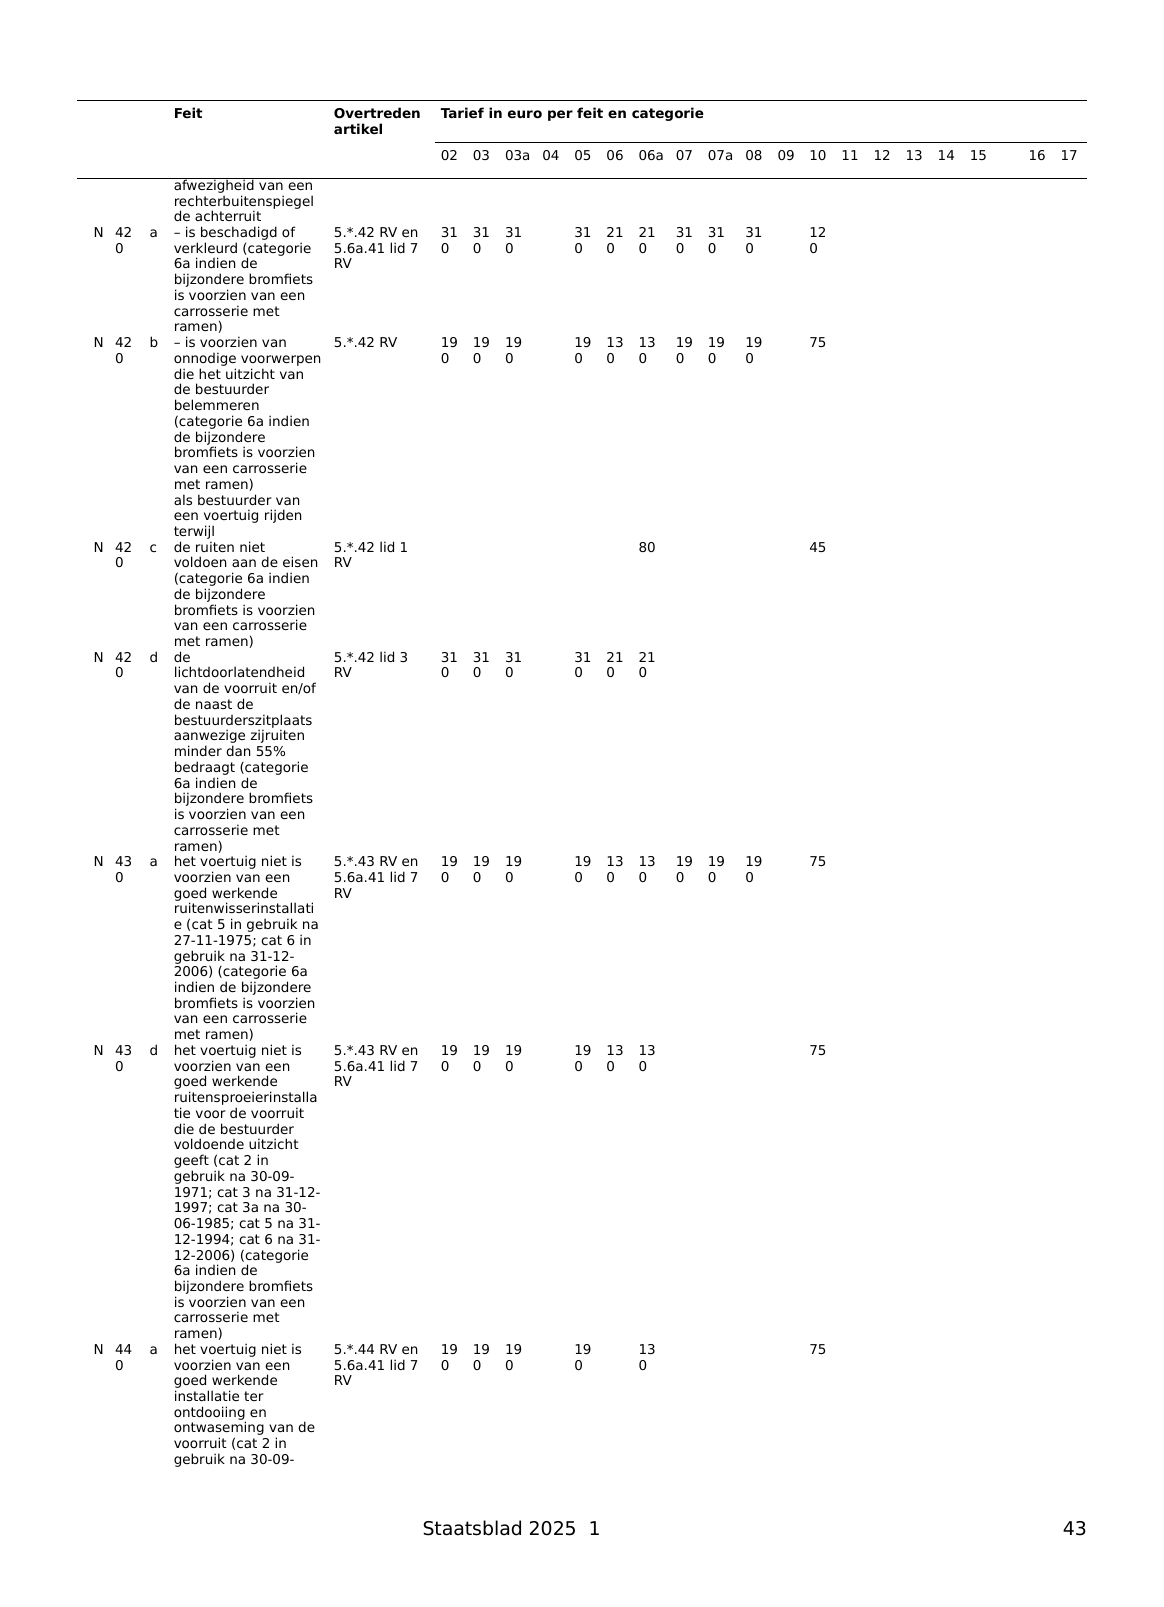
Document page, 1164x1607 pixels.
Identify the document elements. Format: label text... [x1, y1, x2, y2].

table_cell 190 [702, 854, 739, 1043]
table_cell [964, 650, 1022, 854]
table_cell b [144, 335, 162, 492]
table_cell [702, 540, 739, 649]
table_cell [771, 540, 803, 649]
table_cell [835, 492, 867, 539]
table_cell [931, 1342, 963, 1467]
table_cell [739, 1342, 771, 1467]
table_cell [1022, 650, 1054, 854]
table_cell [435, 492, 467, 539]
table_cell 04 [536, 143, 568, 178]
table_cell N [88, 225, 109, 335]
table_cell 420 [109, 335, 143, 492]
table_cell [77, 1342, 82, 1467]
table_cell 420 [109, 540, 143, 649]
table_cell [899, 335, 931, 492]
table_cell [467, 540, 499, 649]
table_cell 17 [1054, 143, 1087, 178]
table_cell 16 [1022, 143, 1054, 178]
table_cell [835, 335, 867, 492]
table_cell [835, 650, 867, 854]
table_cell [1022, 225, 1054, 335]
table_cell [162, 854, 167, 1043]
table_cell 5.*.42 lid 3 RV [328, 650, 434, 854]
table_cell [109, 492, 143, 539]
table_cell [739, 540, 771, 649]
table_cell 09 [771, 143, 803, 178]
table_cell [771, 1043, 803, 1342]
table_cell 310 [499, 225, 536, 335]
table_cell a [144, 225, 162, 335]
table_cell 420 [109, 650, 143, 854]
table_cell [162, 492, 167, 539]
table_cell N [88, 650, 109, 854]
table_cell [931, 179, 963, 225]
table_cell d [144, 650, 162, 854]
table_cell 310 [435, 650, 467, 854]
table_cell 190 [568, 1043, 600, 1342]
table_cell 310 [670, 225, 702, 335]
table_cell [1054, 854, 1087, 1043]
table_cell [868, 225, 899, 335]
table_cell [82, 492, 87, 539]
table_cell 310 [435, 225, 467, 335]
table_cell [600, 179, 632, 225]
table_cell [771, 854, 803, 1043]
table_cell [899, 492, 931, 539]
table_cell 10 [803, 143, 835, 178]
table_cell [964, 335, 1022, 492]
table_cell 190 [467, 1043, 499, 1342]
table_cell 07a [702, 143, 739, 178]
table_cell [868, 492, 899, 539]
table_cell [1022, 540, 1054, 649]
table_cell [702, 1342, 739, 1467]
table_cell 75 [803, 335, 835, 492]
table_cell 120 [803, 225, 835, 335]
table_cell [77, 179, 82, 225]
table_cell [168, 142, 328, 178]
table_cell 5.*.43 RV en 5.6a.41 lid 7 RV [328, 1043, 434, 1342]
table_cell [964, 225, 1022, 335]
table_cell 310 [568, 650, 600, 854]
table_cell de ruiten niet voldoen aan de eisen (categorie 6a indien de bijzondere bromfiets is voorzien van een carrosserie met ramen) [168, 540, 328, 649]
table_cell 190 [435, 854, 467, 1043]
table_cell 130 [632, 1043, 670, 1342]
table_cell [702, 1043, 739, 1342]
table_cell [931, 650, 963, 854]
table_cell [1054, 1342, 1087, 1467]
table_cell [931, 335, 963, 492]
table_cell 190 [499, 335, 536, 492]
table_cell [771, 225, 803, 335]
table_cell [162, 142, 167, 178]
table_cell [1054, 225, 1087, 335]
table_cell 190 [568, 854, 600, 1043]
table_cell [144, 142, 162, 178]
table_cell [82, 1043, 87, 1342]
table_cell [600, 540, 632, 649]
table_cell [1054, 179, 1087, 225]
table_cell 190 [467, 854, 499, 1043]
table_cell [835, 854, 867, 1043]
table_cell [77, 225, 82, 335]
table_cell [931, 1043, 963, 1342]
table_cell het voertuig niet is voorzien van een goed werkende ruitenwisserinstallatie (cat 5 in gebruik na 27-11-1975; cat 6 in gebruik na 31-12-2006) (categorie 6a indien de bijzondere bromfiets is voorzien van een carrosserie met ramen) [168, 854, 328, 1043]
table_cell [835, 179, 867, 225]
table_header [144, 101, 162, 142]
table_cell 13 [899, 143, 931, 178]
table_cell [82, 854, 87, 1043]
table_cell [931, 492, 963, 539]
table_cell [162, 335, 167, 492]
table_cell [536, 492, 568, 539]
table_cell [328, 492, 434, 539]
table_cell [1054, 650, 1087, 854]
table_cell [536, 225, 568, 335]
table_cell 75 [803, 1342, 835, 1467]
table_cell 130 [600, 1043, 632, 1342]
table_cell [1022, 1043, 1054, 1342]
table_cell [670, 1342, 702, 1467]
table_cell [600, 1342, 632, 1467]
table_cell 75 [803, 1043, 835, 1342]
table_cell 430 [109, 854, 143, 1043]
table_cell [499, 540, 536, 649]
table_cell [568, 492, 600, 539]
table_cell [868, 650, 899, 854]
table_cell [702, 179, 739, 225]
table_cell [1022, 854, 1054, 1043]
table_cell [82, 1342, 87, 1467]
table_cell [632, 179, 670, 225]
table_cell 11 [835, 143, 867, 178]
table_cell [109, 179, 143, 225]
table_cell 310 [467, 650, 499, 854]
table_cell a [144, 854, 162, 1043]
table_cell 130 [632, 335, 670, 492]
table_cell [964, 540, 1022, 649]
table_cell 210 [600, 650, 632, 854]
table_cell 14 [931, 143, 963, 178]
table_cell de lichtdoorlatendheid van de voorruit en/of de naast de bestuurderszitplaats aanwezige zijruiten minder dan 55% bedraagt (categorie 6a indien de bijzondere bromfiets is voorzien van een carrosserie met ramen) [168, 650, 328, 854]
table_cell [868, 1043, 899, 1342]
table_cell [162, 1043, 167, 1342]
table_cell [499, 492, 536, 539]
table_cell 130 [600, 335, 632, 492]
table_cell [568, 540, 600, 649]
table_cell N [88, 1043, 109, 1342]
table_cell [88, 179, 109, 225]
table_cell – is voorzien van onnodige voorwerpen die het uitzicht van de bestuurder belemmeren (categorie 6a indien de bijzondere bromfiets is voorzien van een carrosserie met ramen) [168, 335, 328, 492]
table_cell [739, 492, 771, 539]
table_cell [899, 225, 931, 335]
table_cell 5.*.44 RV en 5.6a.41 lid 7 RV [328, 1342, 434, 1467]
table_cell 310 [568, 225, 600, 335]
table_cell 06a [632, 143, 670, 178]
table_cell a [144, 1342, 162, 1467]
table_cell 07 [670, 143, 702, 178]
table_cell [536, 335, 568, 492]
table_cell [899, 540, 931, 649]
table_cell [77, 540, 82, 649]
table_cell [162, 650, 167, 854]
table_cell [771, 650, 803, 854]
table_cell [77, 1043, 82, 1342]
table_cell [109, 142, 143, 178]
table_cell [536, 540, 568, 649]
table_cell [1054, 492, 1087, 539]
table_cell [77, 142, 82, 178]
table_cell 5.*.42 RV [328, 335, 434, 492]
table_cell [964, 1342, 1022, 1467]
table_cell 210 [632, 650, 670, 854]
table_cell 06 [600, 143, 632, 178]
table_cell [868, 1342, 899, 1467]
table_cell [739, 650, 771, 854]
table_cell 420 [109, 225, 143, 335]
table_cell 03a [499, 143, 536, 178]
table_cell 210 [600, 225, 632, 335]
table_cell 430 [109, 1043, 143, 1342]
table_cell het voertuig niet is voorzien van een goed werkende ruitensproeierinstallatie voor de voorruit die de bestuurder voldoende uitzicht geeft (cat 2 in gebruik na 30-09-1971; cat 3 na 31-12-1997; cat 3a na 30-06-1985; cat 5 na 31-12-1994; cat 6 na 31-12-2006) (categorie 6a indien de bijzondere bromfiets is voorzien van een carrosserie met ramen) [168, 1043, 328, 1342]
table_cell c [144, 540, 162, 649]
table_cell 130 [600, 854, 632, 1043]
table_cell [771, 179, 803, 225]
table_cell 130 [632, 854, 670, 1043]
table_cell [670, 179, 702, 225]
table_cell 12 [868, 143, 899, 178]
table_cell 5.*.42 RV en 5.6a.41 lid 7 RV [328, 225, 434, 335]
table_cell [899, 650, 931, 854]
table_cell [467, 492, 499, 539]
table_cell [739, 179, 771, 225]
table_cell [835, 1043, 867, 1342]
table_cell [868, 335, 899, 492]
table_cell N [88, 540, 109, 649]
table_cell 310 [739, 225, 771, 335]
table_cell [899, 1342, 931, 1467]
table_cell [868, 854, 899, 1043]
table_header Feit [168, 101, 328, 142]
table_cell [82, 335, 87, 492]
table_cell 190 [670, 854, 702, 1043]
table_cell [868, 540, 899, 649]
table_cell 190 [435, 1043, 467, 1342]
table_cell [670, 540, 702, 649]
table_cell 03 [467, 143, 499, 178]
table_cell – is beschadigd of verkleurd (categorie 6a indien de bijzondere bromfiets is voorzien van een carrosserie met ramen) [168, 225, 328, 335]
table_cell [435, 179, 467, 225]
table_cell [739, 1043, 771, 1342]
table_cell [803, 179, 835, 225]
table_cell [162, 179, 167, 225]
table_cell [82, 179, 87, 225]
table_cell 190 [467, 335, 499, 492]
table_cell [82, 225, 87, 335]
table_header [109, 101, 143, 142]
table_cell [82, 650, 87, 854]
table_header [162, 101, 167, 142]
table_cell [771, 335, 803, 492]
table_cell [1022, 179, 1054, 225]
table_cell [771, 492, 803, 539]
table_cell N [88, 854, 109, 1043]
table_cell 190 [670, 335, 702, 492]
table_header [88, 101, 109, 142]
table_cell 190 [499, 854, 536, 1043]
table_cell 02 [435, 143, 467, 178]
table_cell [77, 492, 82, 539]
table_cell [144, 179, 162, 225]
table_cell 5.*.42 lid 1 RV [328, 540, 434, 649]
table_cell [1054, 540, 1087, 649]
table_cell [88, 492, 109, 539]
table_cell [600, 492, 632, 539]
table_header Overtreden artikel [328, 101, 434, 142]
table_header [82, 101, 87, 142]
table_cell [670, 492, 702, 539]
table_cell 80 [632, 540, 670, 649]
table_header [77, 101, 82, 142]
table_cell 190 [435, 335, 467, 492]
table_cell [536, 1342, 568, 1467]
table_cell als bestuurder van een voertuig rijden terwijl [168, 492, 328, 539]
table_cell [803, 650, 835, 854]
table_cell [931, 854, 963, 1043]
table_cell [1022, 492, 1054, 539]
table_cell [899, 179, 931, 225]
table_cell [536, 854, 568, 1043]
table_cell 08 [739, 143, 771, 178]
table_cell 310 [702, 225, 739, 335]
table_cell 5.*.43 RV en 5.6a.41 lid 7 RV [328, 854, 434, 1043]
table_cell 190 [739, 335, 771, 492]
table_cell 190 [568, 1342, 600, 1467]
table_cell 130 [632, 1342, 670, 1467]
table_cell [931, 225, 963, 335]
table_cell [328, 142, 434, 178]
table_cell 310 [467, 225, 499, 335]
table_cell N [88, 335, 109, 492]
table_cell [536, 1043, 568, 1342]
table_cell 75 [803, 854, 835, 1043]
table_cell 310 [499, 650, 536, 854]
table_cell [702, 492, 739, 539]
table_cell 190 [499, 1043, 536, 1342]
table_cell d [144, 1043, 162, 1342]
table_cell [835, 1342, 867, 1467]
table_cell [1022, 335, 1054, 492]
table_cell [868, 179, 899, 225]
table_header Tarief in euro per feit en categorie [435, 101, 1087, 142]
table_cell [899, 854, 931, 1043]
table_cell [771, 1342, 803, 1467]
table_cell afwezigheid van een rechterbuitenspiegel de achterruit [168, 179, 328, 225]
table_cell 190 [739, 854, 771, 1043]
table_cell [670, 650, 702, 854]
table_cell [632, 492, 670, 539]
table_cell [144, 492, 162, 539]
table_cell het voertuig niet is voorzien van een goed werkende installatie ter ontdooiing en ontwaseming van de voorruit (cat 2 in gebruik na 30-09- [168, 1342, 328, 1467]
table_cell 05 [568, 143, 600, 178]
table_cell [964, 179, 1022, 225]
table_cell [88, 142, 109, 178]
table_cell [835, 540, 867, 649]
table_cell [1022, 1342, 1054, 1467]
table_cell [499, 179, 536, 225]
table_cell [328, 179, 434, 225]
table_cell [964, 854, 1022, 1043]
table_cell [670, 1043, 702, 1342]
table_cell [1054, 1043, 1087, 1342]
table_cell [536, 179, 568, 225]
table_cell 190 [435, 1342, 467, 1467]
table_cell [835, 225, 867, 335]
table_cell [702, 650, 739, 854]
table_cell 440 [109, 1342, 143, 1467]
table_cell [536, 650, 568, 854]
table_cell [435, 540, 467, 649]
table_cell 190 [467, 1342, 499, 1467]
table_cell 45 [803, 540, 835, 649]
table_cell [1054, 335, 1087, 492]
table_cell [82, 540, 87, 649]
table_cell [964, 492, 1022, 539]
table_cell [77, 854, 82, 1043]
table_cell [82, 142, 87, 178]
table_cell [77, 650, 82, 854]
table_cell 190 [568, 335, 600, 492]
table_cell [467, 179, 499, 225]
table_cell [162, 225, 167, 335]
table_cell [77, 335, 82, 492]
table_cell [964, 1043, 1022, 1342]
table_cell [899, 1043, 931, 1342]
table_cell N [88, 1342, 109, 1467]
table_cell 15 [964, 143, 1022, 178]
table_cell [931, 540, 963, 649]
table_cell [162, 1342, 167, 1467]
table_cell 190 [499, 1342, 536, 1467]
table_cell 190 [702, 335, 739, 492]
table_cell [568, 179, 600, 225]
table_cell 210 [632, 225, 670, 335]
table_cell [162, 540, 167, 649]
table_cell [803, 492, 835, 539]
